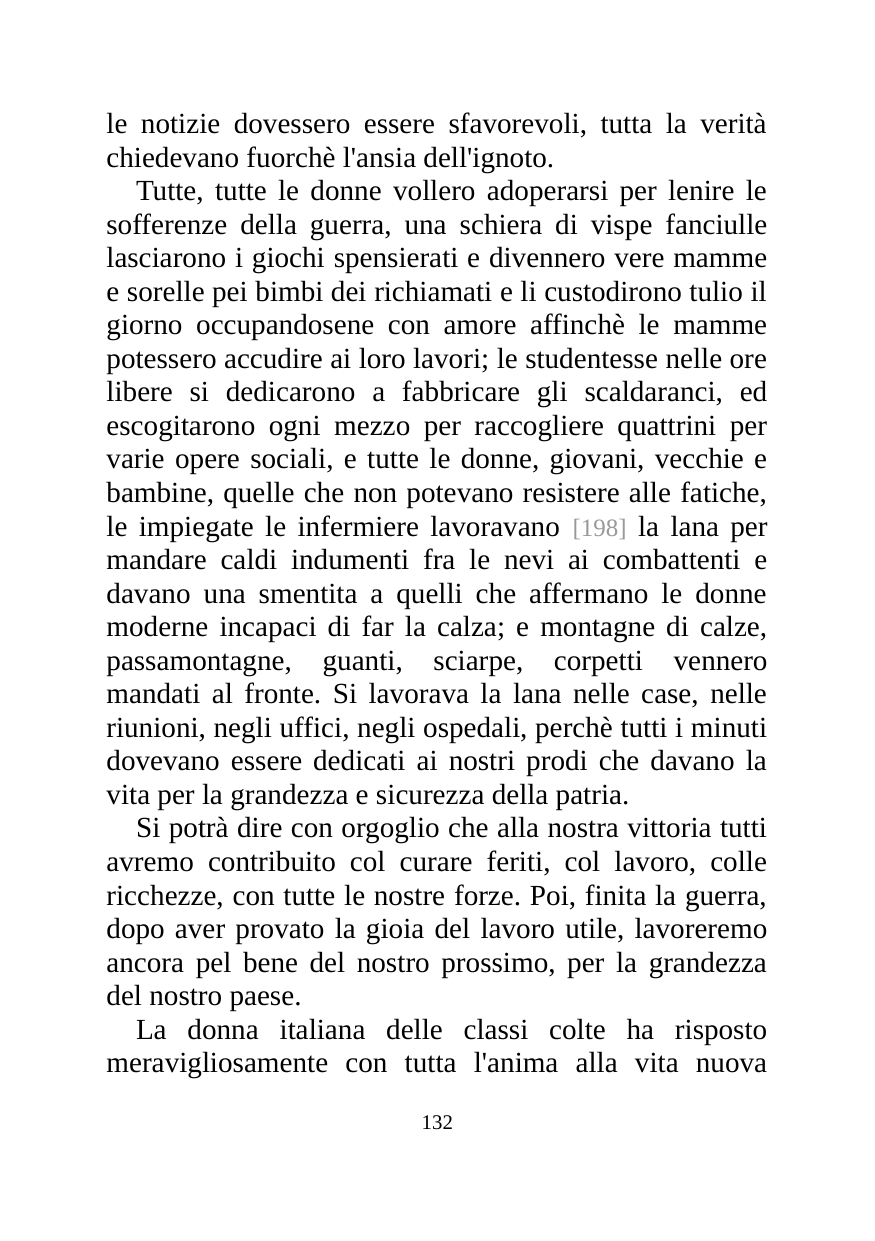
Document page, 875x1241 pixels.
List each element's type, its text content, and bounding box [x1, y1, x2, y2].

text La donna italiana delle classi colte ha risposto meravigliosamente con tutta l'anima alla vita nuova [106, 1012, 768, 1079]
text Tutte, tutte le donne vollero adoperarsi per lenire le sofferenze della guerra, una schiera di vispe fanciulle lasciarono i giochi spensierati e divennero vere mamme e sorelle pei bimbi dei richiamati e li custodirono tulio il giorno occupandosene con amore affinchè le mamme potessero accudire ai loro lavori; le studentesse nelle ore libere si dedicarono a fabbricare gli scaldaranci, ed escogitarono ogni mezzo per raccogliere quattrini per varie opere sociali, e tutte le donne, giovani, vecchie e bambine, quelle che non potevano resistere alle fatiche, le impiegate le infermiere lavoravano [198] la lana per mandare caldi indumenti fra le nevi ai combattenti e davano una smentita a quelli che affermano le donne moderne incapaci di far la calza; e montagne di calze, passamontagne, guanti, sciarpe, corpetti vennero mandati al fronte. Si lavorava la lana nelle case, nelle riunioni, negli uffici, negli ospedali, perchè tutti i minuti dovevano essere dedicati ai nostri prodi che davano la vita per la grandezza e sicurezza della patria. [106, 173, 768, 811]
text Si potrà dire con orgoglio che alla nostra vittoria tutti avremo contribuito col curare feriti, col lavoro, colle ricchezze, con tutte le nostre forze. Poi, finita la guerra, dopo aver provato la gioia del lavoro utile, lavoreremo ancora pel bene del nostro prossimo, per la grandezza del nostro paese. [106, 811, 768, 1012]
text le notizie dovessero essere sfavorevoli, tutta la verità chiedevano fuorchè l'ansia dell'ignoto. [106, 106, 768, 173]
